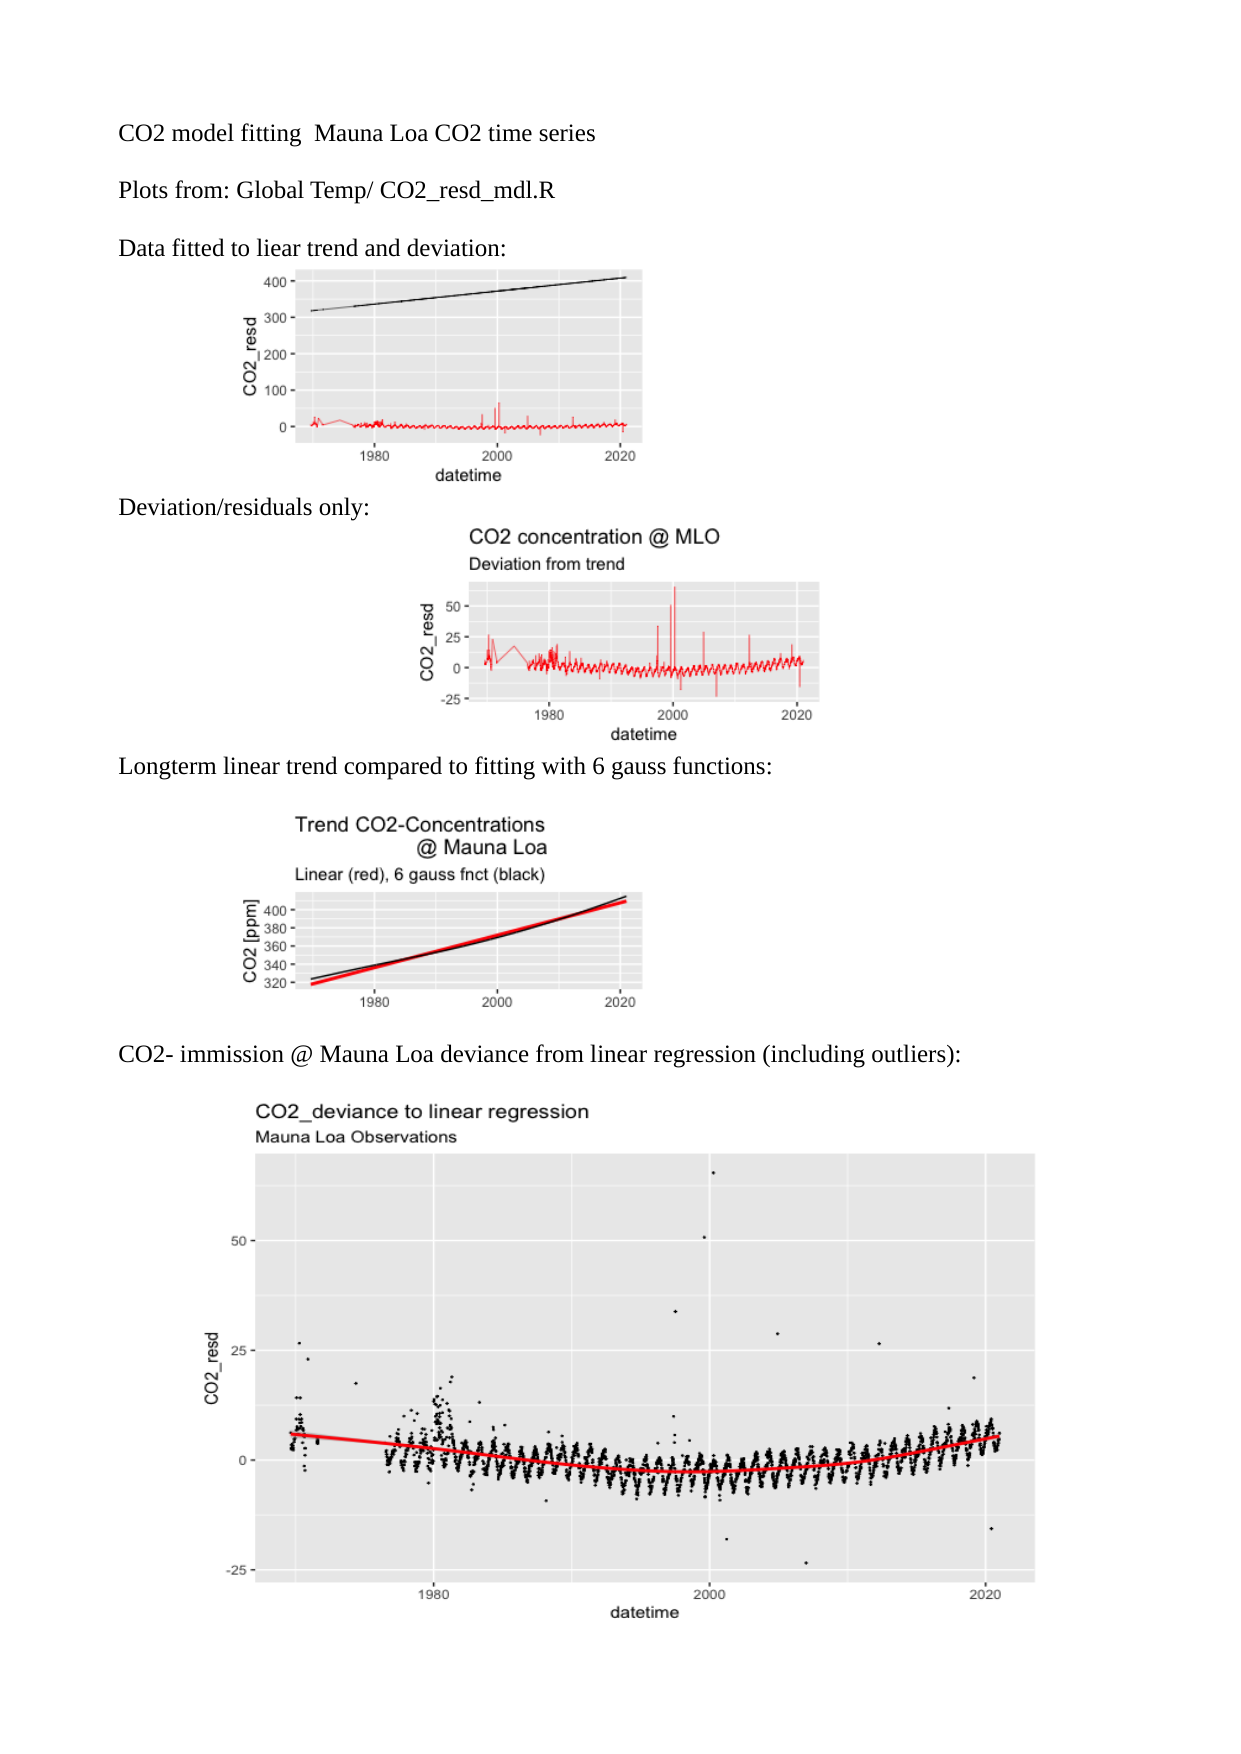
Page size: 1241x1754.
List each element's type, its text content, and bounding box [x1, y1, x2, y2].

text Deviation/residuals only: [118, 493, 1122, 521]
picture [196, 1096, 1044, 1629]
text Longterm linear trend compared to fitting with 6 gauss functions: [118, 752, 1122, 780]
text Plots from: Global Temp/ CO2_resd_mdl.R [118, 176, 1122, 204]
text CO2 model fitting Mauna Loa CO2 time series [118, 118, 1122, 147]
picture [235, 261, 651, 493]
picture [235, 808, 651, 1039]
text CO2- immission @ Mauna Loa deviance from linear regression (including outliers): [118, 1039, 1122, 1068]
picture [412, 521, 828, 752]
text Data fitted to liear trend and deviation: [118, 233, 1122, 262]
